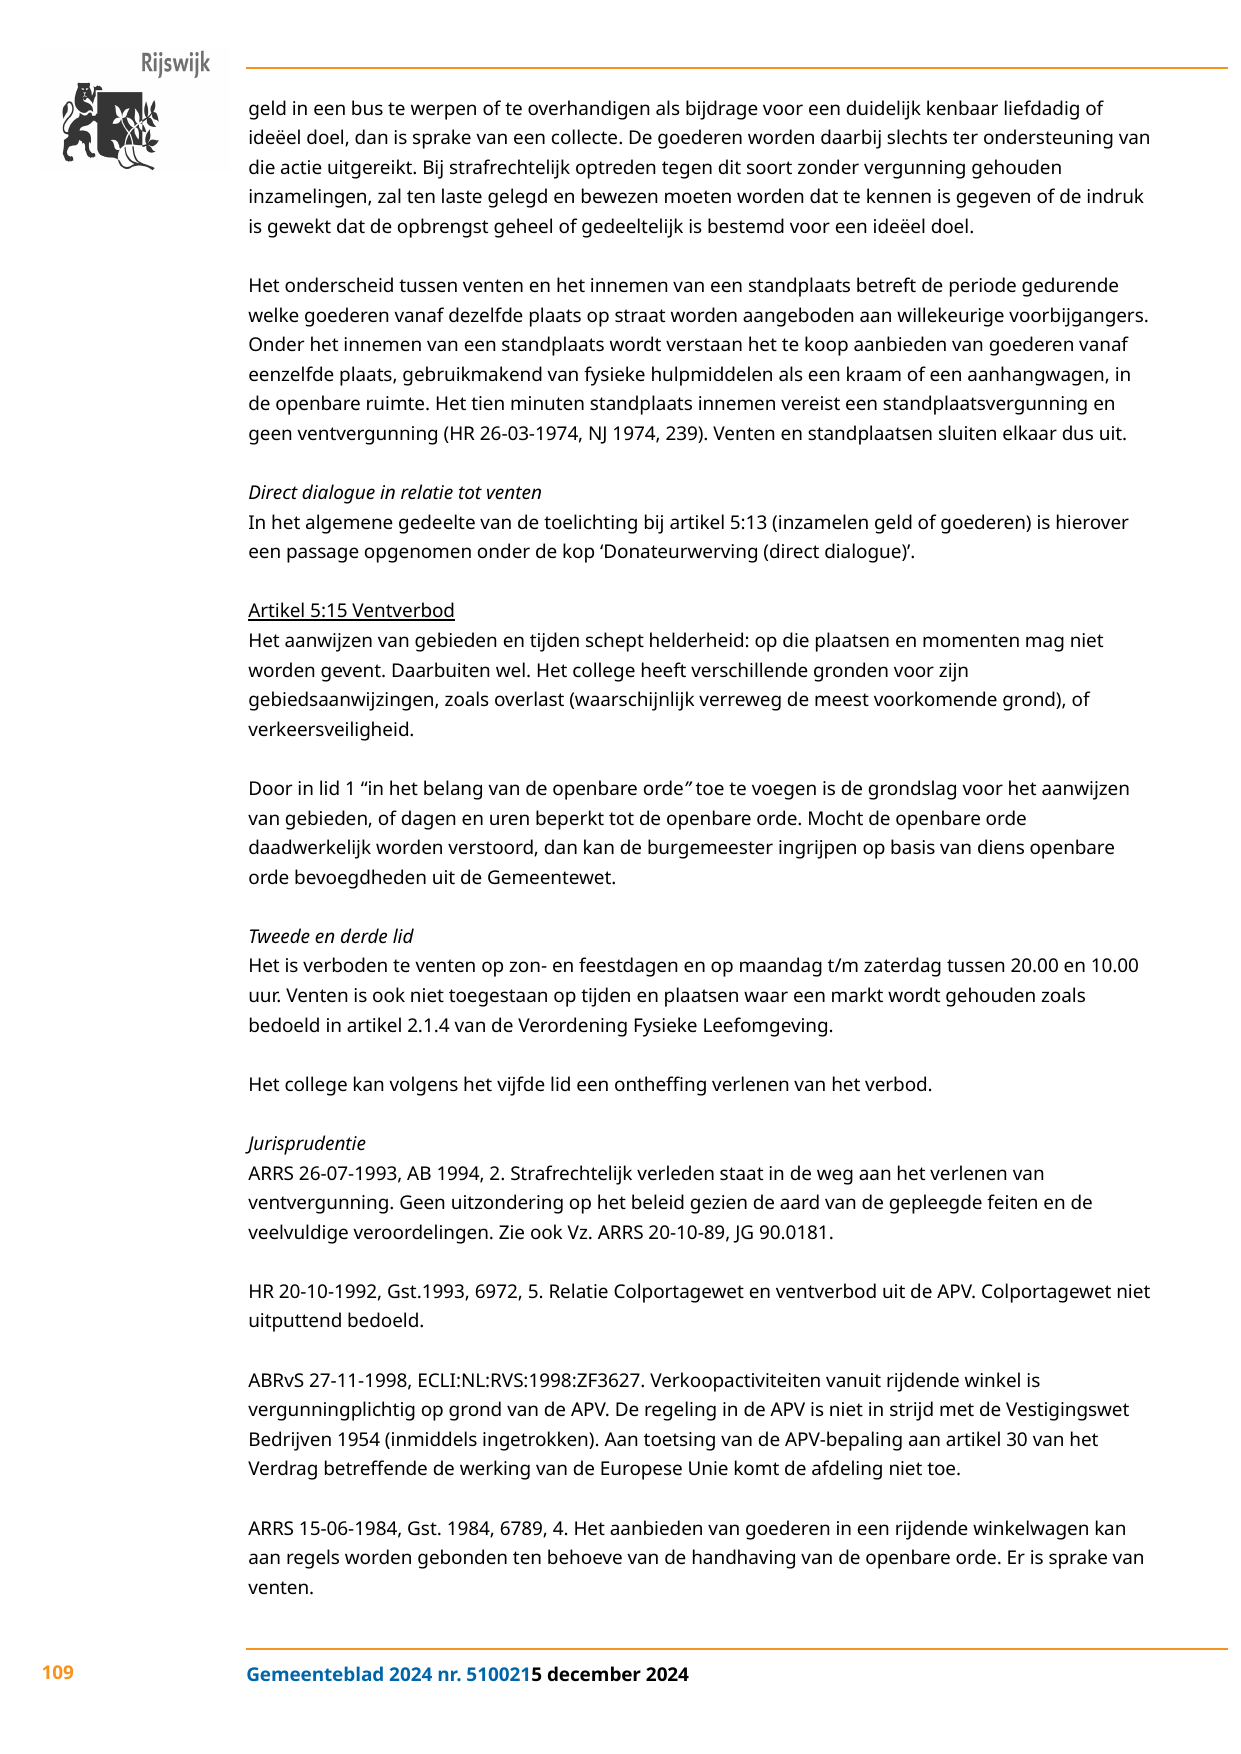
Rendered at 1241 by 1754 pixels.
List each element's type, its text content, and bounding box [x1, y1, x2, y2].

text HR 20-10-1992, Gst.1993, 6972, 5. Relatie Colportagewet en ventverbod uit de APV. Colportagewet niet uitputtend bedoeld. [248, 1278, 1152, 1333]
text geld in een bus te werpen of te overhandigen als bijdrage voor een duidelijk kenbaar liefdadig of ideëel doel, dan is sprake van een collecte. De goederen worden daarbij slechts ter ondersteuning van die actie uitgereikt. Bij strafrechtelijk optreden tegen dit soort zonder vergunning gehouden inzamelingen, zal ten laste gelegd en bewezen moeten worden dat te kennen is gegeven of de indruk is gewekt dat de opbrengst geheel of gedeeltelijk is bestemd voor een ideëel doel. [248, 95, 1152, 239]
text Artikel 5:15 Ventverbod [248, 598, 1152, 623]
text ARRS 26-07-1993, AB 1994, 2. Strafrechtelijk verleden staat in de weg aan het verlenen van ventvergunning. Geen uitzondering op het beleid gezien de aard van de gepleegde feiten en de veelvuldige veroordelingen. Zie ook Vz. ARRS 20-10-89, JG 90.0181. [248, 1160, 1152, 1245]
text Tweede en derde lid [248, 923, 1152, 949]
text Door in lid 1 “in het belang van de openbare orde” toe te voegen is de grondslag voor het aanwijzen van gebieden, of dagen en uren beperkt tot de openbare orde. Mocht de openbare orde daadwerkelijk worden verstoord, dan kan de burgemeester ingrijpen op basis van diens openbare orde bevoegdheden uit de Gemeentewet. [248, 775, 1152, 890]
picture [41, 47, 231, 172]
text Jurisprudentie [248, 1130, 1152, 1156]
text ABRvS 27-11-1998, ECLI:NL:RVS:1998:ZF3627. Verkoopactiviteiten vanuit rijdende winkel is vergunningplichtig op grond van de APV. De regeling in de APV is niet in strijd met de Vestigingswet Bedrijven 1954 (inmiddels ingetrokken). Aan toetsing van de APV-bepaling aan artikel 30 van het Verdrag betreffende de werking van de Europese Unie komt de afdeling niet toe. [248, 1367, 1152, 1481]
text In het algemene gedeelte van de toelichting bij artikel 5:13 (inzamelen geld of goederen) is hierover een passage opgenomen onder de kop ‘Donateurwerving (direct dialogue)’. [248, 509, 1152, 564]
text Direct dialogue in relatie tot venten [248, 479, 1152, 505]
text ARRS 15-06-1984, Gst. 1984, 6789, 4. Het aanbieden van goederen in een rijdende winkelwagen kan aan regels worden gebonden ten behoeve van de handhaving van de openbare orde. Er is sprake van venten. [248, 1515, 1152, 1600]
text Het is verboden te venten op zon- en feestdagen en op maandag t/m zaterdag tussen 20.00 en 10.00 uur. Venten is ook niet toegestaan op tijden en plaatsen waar een markt wordt gehouden zoals bedoeld in artikel 2.1.4 van de Verordening Fysieke Leefomgeving. [248, 953, 1152, 1038]
text Het aanwijzen van gebieden en tijden schept helderheid: op die plaatsen en momenten mag niet worden gevent. Daarbuiten wel. Het college heeft verschillende gronden voor zijn gebiedsaanwijzingen, zoals overlast (waarschijnlijk verreweg de meest voorkomende grond), of verkeersveiligheid. [248, 627, 1152, 742]
text Het onderscheid tussen venten en het innemen van een standplaats betreft de periode gedurende welke goederen vanaf dezelfde plaats op straat worden aangeboden aan willekeurige voorbijgangers. Onder het innemen van een standplaats wordt verstaan het te koop aanbieden van goederen vanaf eenzelfde plaats, gebruikmakend van fysieke hulpmiddelen als een kraam of een aanhangwagen, in de openbare ruimte. Het tien minuten standplaats innemen vereist een standplaatsvergunning en geen ventvergunning (HR 26-03-1974, NJ 1974, 239). Venten en standplaatsen sluiten elkaar dus uit. [248, 272, 1152, 446]
text Het college kan volgens het vijfde lid een ontheffing verlenen van het verbod. [248, 1071, 1152, 1097]
